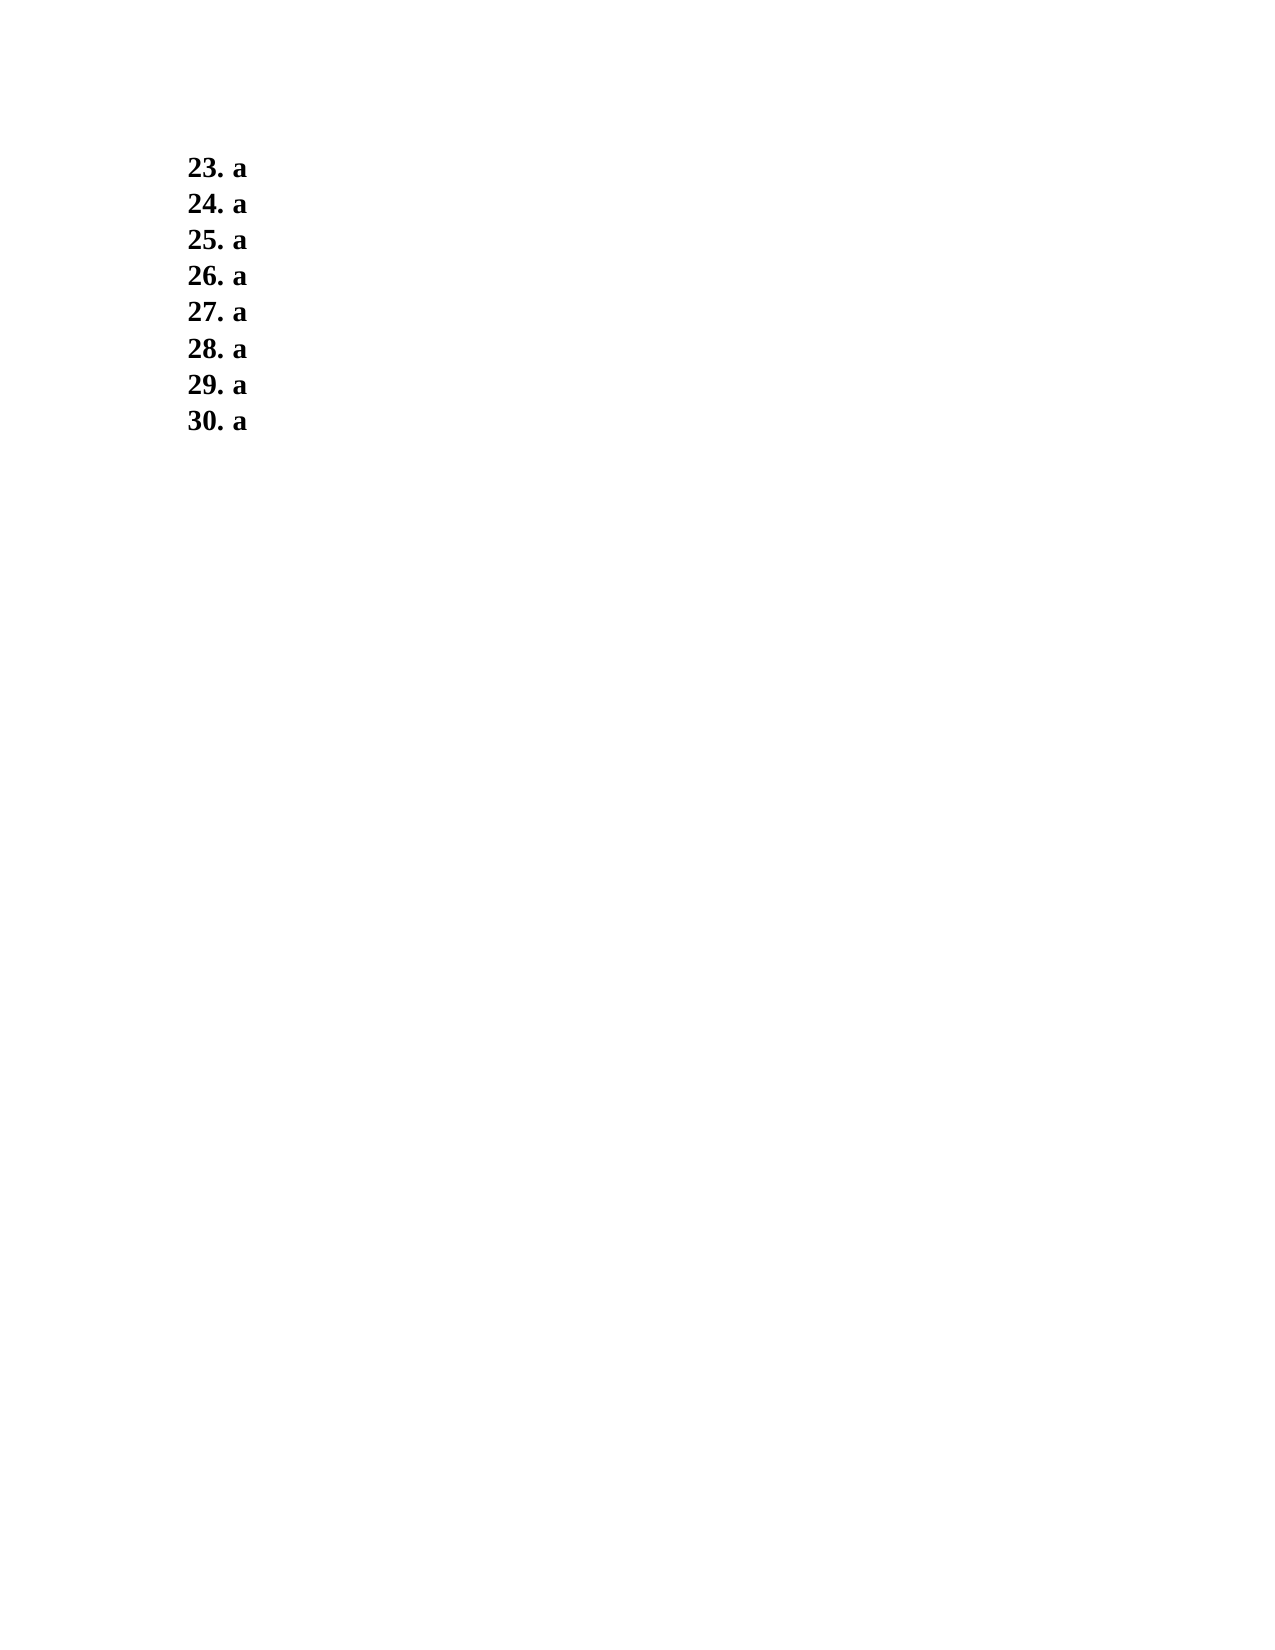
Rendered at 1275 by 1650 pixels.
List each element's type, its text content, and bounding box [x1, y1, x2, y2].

list a [187, 367, 1125, 400]
list a [187, 331, 1125, 364]
list a [187, 294, 1125, 328]
list a [187, 403, 1125, 437]
list a [187, 186, 1125, 220]
list a [187, 222, 1125, 256]
list a [187, 150, 1125, 183]
list a [187, 258, 1125, 292]
